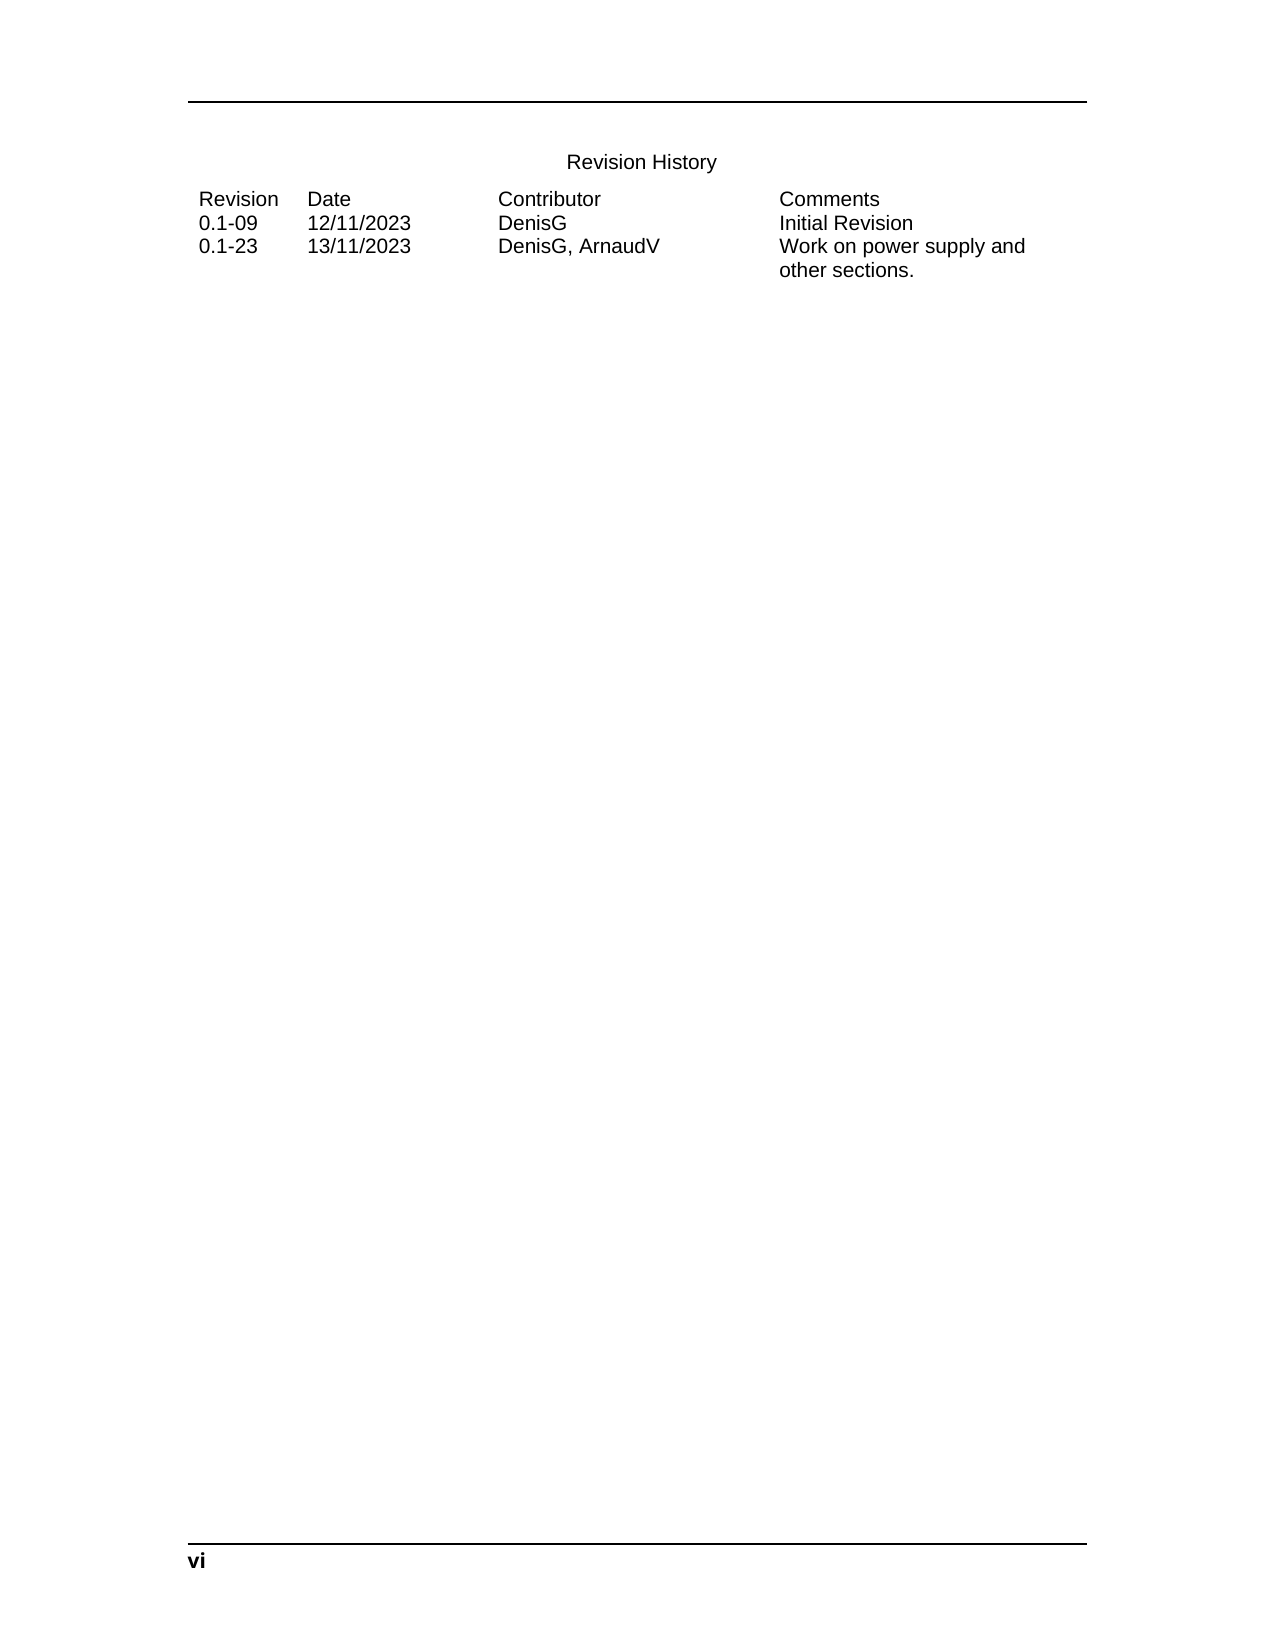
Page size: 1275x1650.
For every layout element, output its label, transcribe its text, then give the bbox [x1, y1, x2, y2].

table_cell [487, 306, 768, 330]
table_cell [768, 330, 1087, 354]
text Revision History [187, 150, 1087, 174]
table_cell [487, 282, 768, 306]
table_cell 13/11/2023 [296, 234, 487, 282]
table_cell [296, 378, 487, 402]
table_cell [487, 330, 768, 354]
table_header Date [296, 186, 487, 210]
table_cell [296, 306, 487, 330]
table_cell [768, 354, 1087, 378]
table_cell Work on power supply and other sections. [768, 234, 1087, 282]
table_cell DenisG, ArnaudV [487, 234, 768, 282]
table_header Revision [188, 186, 296, 210]
table_cell [768, 282, 1087, 306]
table_cell Initial Revision [768, 210, 1087, 234]
table_header Comments [768, 186, 1087, 210]
table_cell 0.1-23 [188, 234, 296, 282]
table_cell [487, 354, 768, 378]
table_cell 12/11/2023 [296, 210, 487, 234]
table_cell [188, 378, 296, 402]
table_cell [296, 282, 487, 306]
table_cell [188, 354, 296, 378]
table_cell [768, 306, 1087, 330]
table_cell [188, 306, 296, 330]
table_cell DenisG [487, 210, 768, 234]
table_cell [188, 330, 296, 354]
table_cell [487, 378, 768, 402]
table_cell 0.1-09 [188, 210, 296, 234]
table_cell [296, 330, 487, 354]
table_cell [768, 378, 1087, 402]
table_cell [188, 282, 296, 306]
table_header Contributor [487, 186, 768, 210]
table_cell [296, 354, 487, 378]
